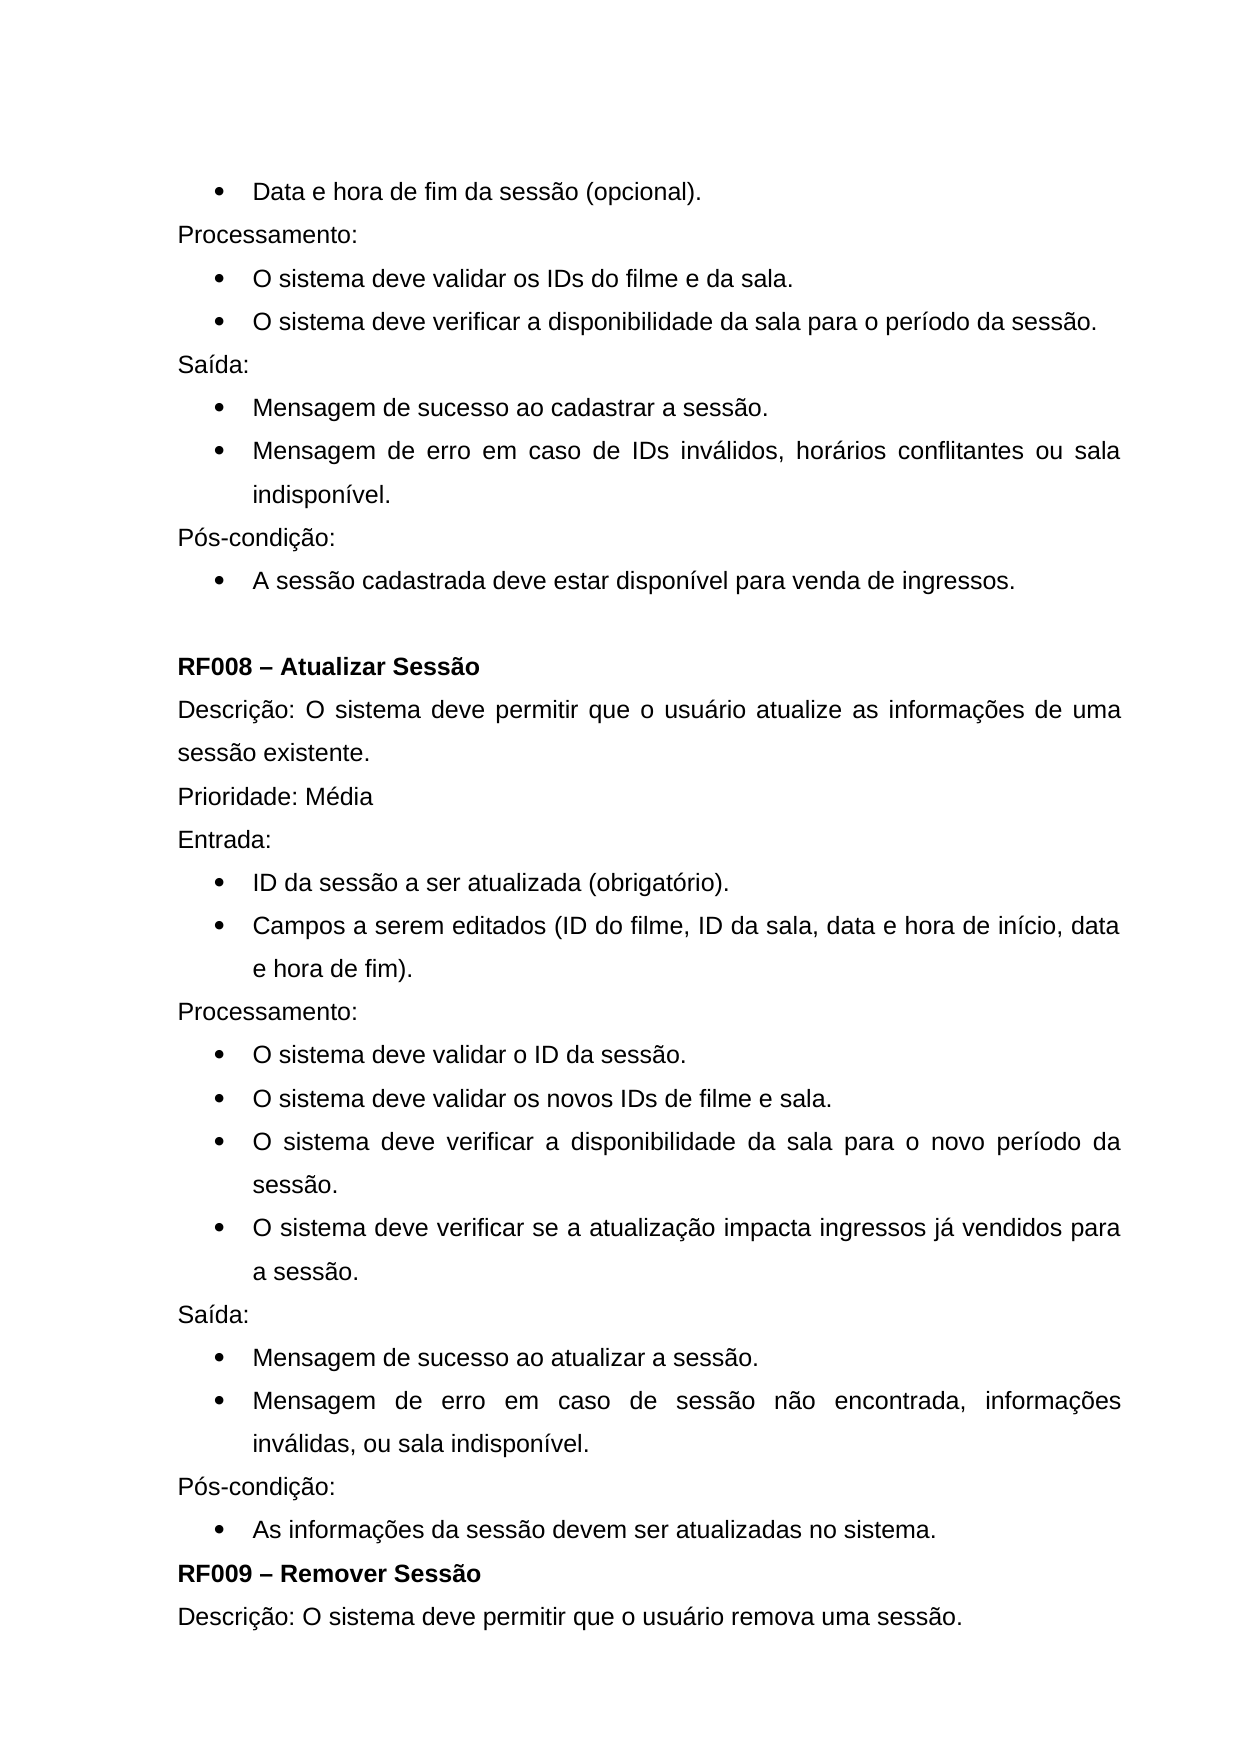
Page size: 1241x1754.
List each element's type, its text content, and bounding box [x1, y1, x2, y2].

list As informações da sessão devem ser atualizadas no sistema. [215, 1516, 1122, 1544]
list Mensagem de erro em caso de IDs inválidos, horários conflitantes ou sala indisponível. [215, 436, 1122, 508]
text Prioridade: Média [177, 782, 1122, 810]
list O sistema deve validar o ID da sessão. [215, 1041, 1122, 1069]
list Mensagem de sucesso ao atualizar a sessão. [215, 1343, 1122, 1372]
text RF008 – Atualizar Sessão [177, 652, 1122, 681]
list O sistema deve verificar a disponibilidade da sala para o novo período da sessão. [215, 1127, 1122, 1199]
text Pós-condição: [177, 1472, 1122, 1501]
text Descrição: O sistema deve permitir que o usuário atualize as informações de uma sessão existente. [177, 695, 1122, 767]
text Processamento: [177, 220, 1122, 249]
list ID da sessão a ser atualizada (obrigatório). [215, 868, 1122, 897]
list Data e hora de fim da sessão (opcional). [215, 177, 1122, 206]
text Saída: [177, 1300, 1122, 1328]
list O sistema deve validar os novos IDs de filme e sala. [215, 1084, 1122, 1113]
list Campos a serem editados (ID do filme, ID da sala, data e hora de início, data e hora de fim). [215, 911, 1122, 983]
text RF009 – Remover Sessão [177, 1559, 1122, 1587]
list Mensagem de sucesso ao cadastrar a sessão. [215, 393, 1122, 422]
text Processamento: [177, 997, 1122, 1026]
text Saída: [177, 350, 1122, 379]
list O sistema deve validar os IDs do filme e da sala. [215, 263, 1122, 292]
list A sessão cadastrada deve estar disponível para venda de ingressos. [215, 566, 1122, 595]
text Entrada: [177, 825, 1122, 853]
list Mensagem de erro em caso de sessão não encontrada, informações inválidas, ou sala indisponível. [215, 1386, 1122, 1458]
list O sistema deve verificar se a atualização impacta ingressos já vendidos para a sessão. [215, 1213, 1122, 1285]
text Pós-condição: [177, 523, 1122, 551]
text Descrição: O sistema deve permitir que o usuário remova uma sessão. [177, 1602, 1122, 1631]
list O sistema deve verificar a disponibilidade da sala para o período da sessão. [215, 307, 1122, 336]
